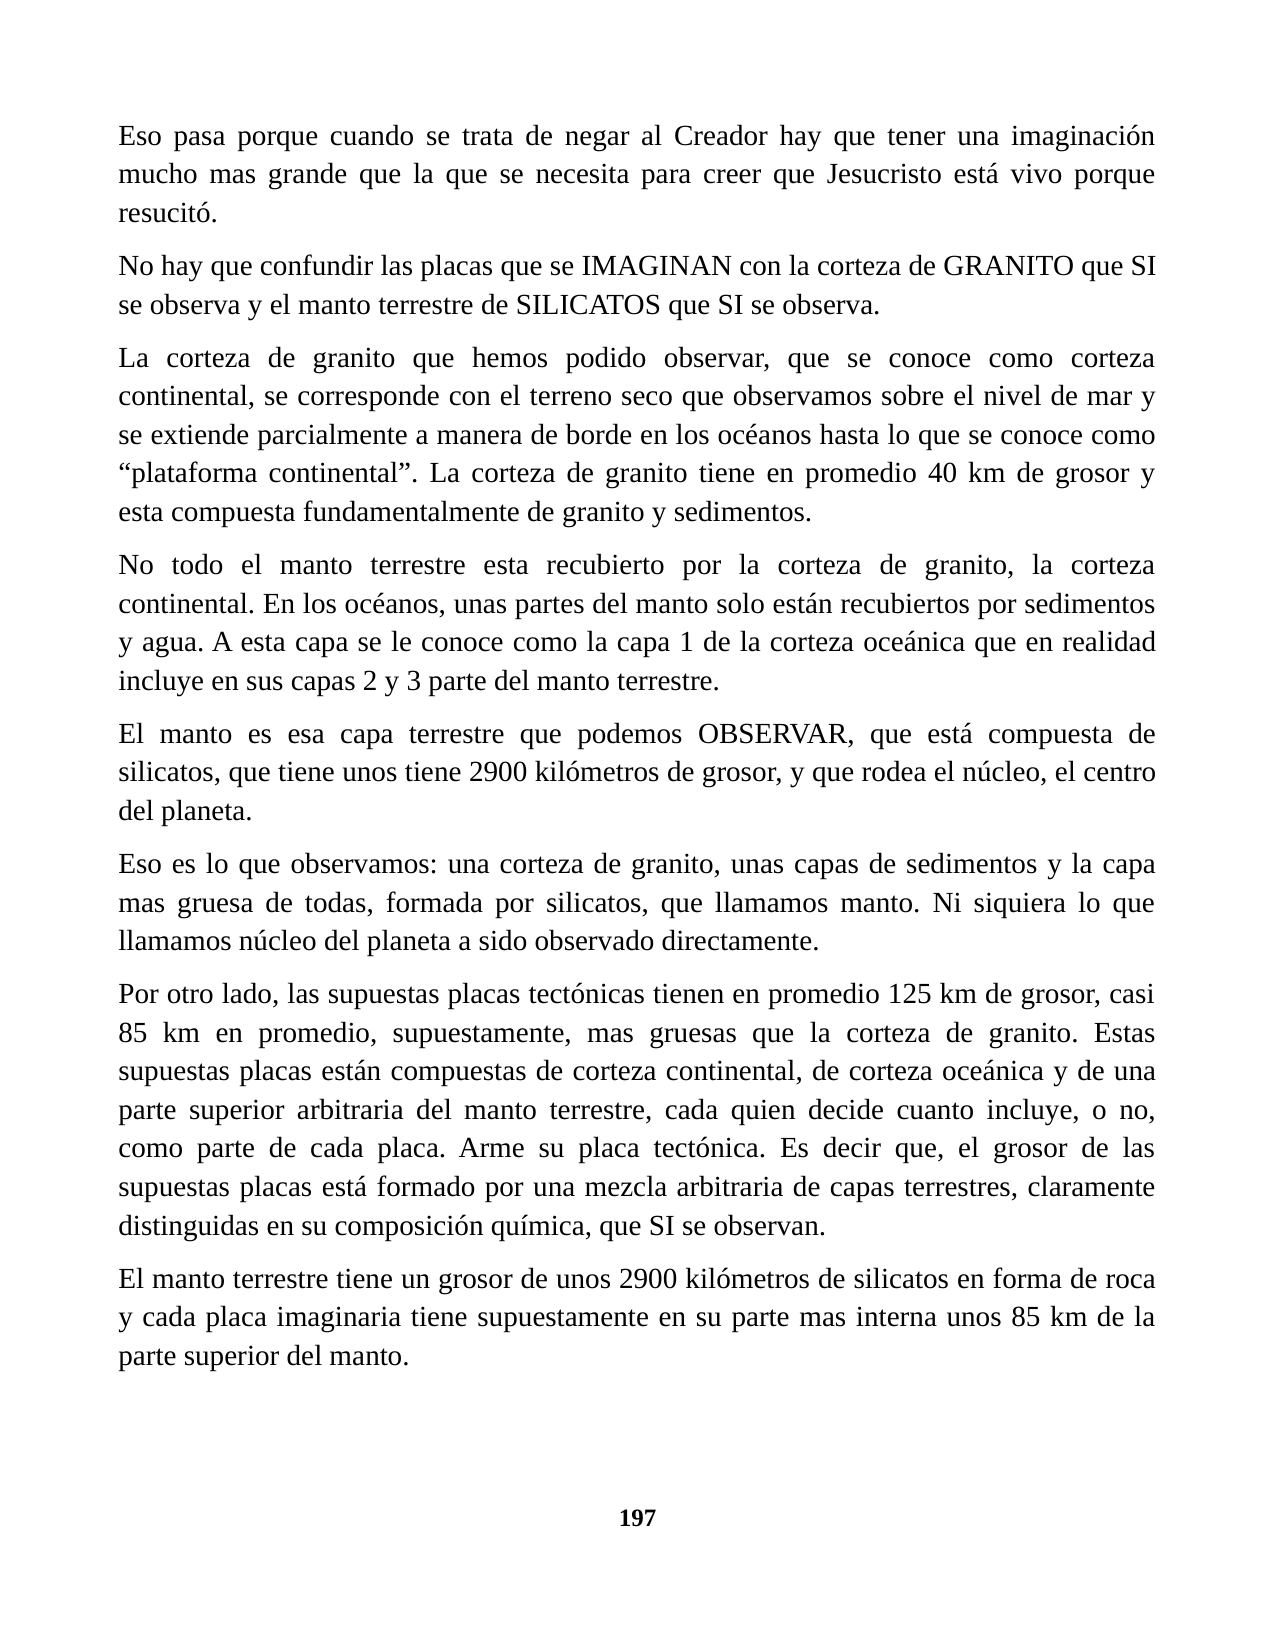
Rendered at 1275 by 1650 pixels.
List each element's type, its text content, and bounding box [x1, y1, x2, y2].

text Por otro lado, las supuestas placas tectónicas tienen en promedio 125 km de grosor, casi 85 km en promedio, supuestamente, mas gruesas que la corteza de granito. Estas supuestas placas están compuestas de corteza continental, de corteza oceánica y de una parte superior arbitraria del manto terrestre, cada quien decide cuanto incluye, o no, como parte de cada placa. Arme su placa tectónica. Es decir que, el grosor de las supuestas placas está formado por una mezcla arbitraria de capas terrestres, claramente distinguidas en su composición química, que SI se observan. [118, 976, 1157, 1241]
text La corteza de granito que hemos podido observar, que se conoce como corteza continental, se corresponde con el terreno seco que observamos sobre el nivel de mar y se extiende parcialmente a manera de borde en los océanos hasta lo que se conoce como “plataforma continental”. La corteza de granito tiene en promedio 40 km de grosor y esta compuesta fundamentalmente de granito y sedimentos. [118, 340, 1157, 528]
text No hay que confundir las placas que se IMAGINAN con la corteza de GRANITO que SI se observa y el manto terrestre de SILICATOS que SI se observa. [118, 248, 1157, 320]
text Eso pasa porque cuando se trata de negar al Creador hay que tener una imaginación mucho mas grande que la que se necesita para creer que Jesucristo está vivo porque resucitó. [118, 118, 1157, 229]
text Eso es lo que observamos: una corteza de granito, unas capas de sedimentos y la capa mas gruesa de todas, formada por silicatos, que llamamos manto. Ni siquiera lo que llamamos núcleo del planeta a sido observado directamente. [118, 846, 1157, 957]
text El manto es esa capa terrestre que podemos OBSERVAR, que está compuesta de silicatos, que tiene unos tiene 2900 kilómetros de grosor, y que rodea el núcleo, el centro del planeta. [118, 716, 1157, 827]
text El manto terrestre tiene un grosor de unos 2900 kilómetros de silicatos en forma de roca y cada placa imaginaria tiene supuestamente en su parte mas interna unos 85 km de la parte superior del manto. [118, 1261, 1157, 1371]
text No todo el manto terrestre esta recubierto por la corteza de granito, la corteza continental. En los océanos, unas partes del manto solo están recubiertos por sedimentos y agua. A esta capa se le conoce como la capa 1 de la corteza oceánica que en realidad incluye en sus capas 2 y 3 parte del manto terrestre. [118, 547, 1157, 696]
